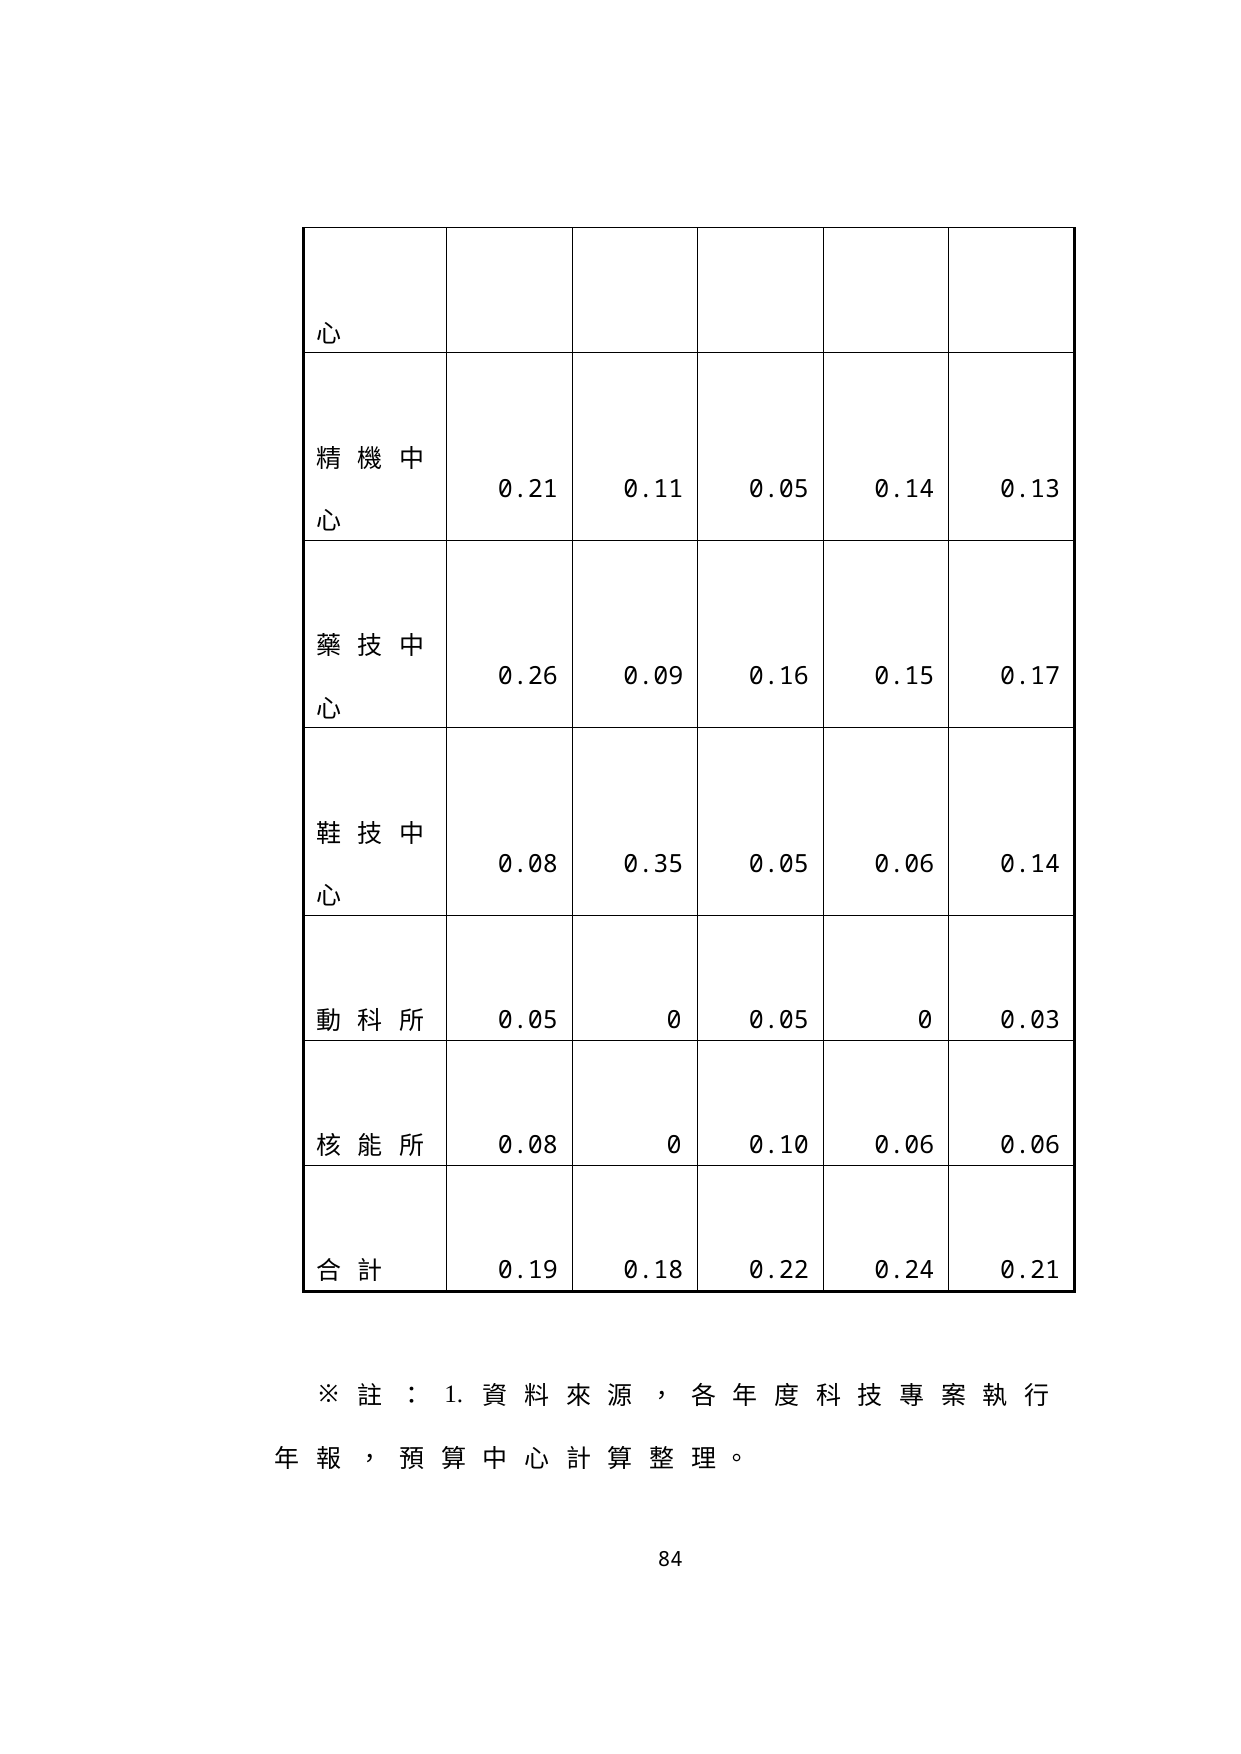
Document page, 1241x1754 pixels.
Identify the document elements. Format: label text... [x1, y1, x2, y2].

table_cell 0.35 [573, 728, 697, 915]
table_cell 動科所 [305, 916, 446, 1040]
table_cell 鞋技中心 [305, 728, 446, 915]
table_cell 核能所 [305, 1041, 446, 1165]
table_cell 0.05 [698, 916, 823, 1040]
table_cell 0.21 [447, 353, 572, 540]
table_cell 0 [824, 916, 948, 1040]
table_cell 藥技中心 [305, 541, 446, 727]
table_cell 0.14 [824, 353, 948, 540]
table_cell [949, 228, 1073, 352]
table_cell 0.11 [573, 353, 697, 540]
table_cell 0.18 [573, 1166, 697, 1290]
table_cell 0 [573, 1041, 697, 1165]
table_cell 0.03 [949, 916, 1073, 1040]
table_cell 0.06 [824, 728, 948, 915]
table_cell 0.16 [698, 541, 823, 727]
table_cell 0 [573, 916, 697, 1040]
table_cell 0.13 [949, 353, 1073, 540]
table_cell [698, 228, 823, 352]
table_cell [573, 228, 697, 352]
table_cell 0.08 [447, 728, 572, 915]
table_cell 0.14 [949, 728, 1073, 915]
table_cell [824, 228, 948, 352]
table_cell 0.17 [949, 541, 1073, 727]
table_cell 0.10 [698, 1041, 823, 1165]
table_cell 精機中心 [305, 353, 446, 540]
table_cell 0.26 [447, 541, 572, 727]
table_cell 0.09 [573, 541, 697, 727]
table_cell 0.06 [949, 1041, 1073, 1165]
table_cell 0.15 [824, 541, 948, 727]
table_cell 0.06 [824, 1041, 948, 1165]
text ※註：1.資料來源，各年度科技專案執行年報，預算中心計算整理。 [242, 1352, 1058, 1477]
table_cell 0.19 [447, 1166, 572, 1290]
table_cell [447, 228, 572, 352]
table_cell 0.05 [698, 353, 823, 540]
table_cell 合計 [305, 1166, 446, 1290]
table_cell 0.22 [698, 1166, 823, 1290]
table_cell 0.21 [949, 1166, 1073, 1290]
table_cell 0.05 [698, 728, 823, 915]
table_cell 0.08 [447, 1041, 572, 1165]
table_cell 心 [305, 228, 446, 352]
table_cell 0.05 [447, 916, 572, 1040]
table_cell 0.24 [824, 1166, 948, 1290]
